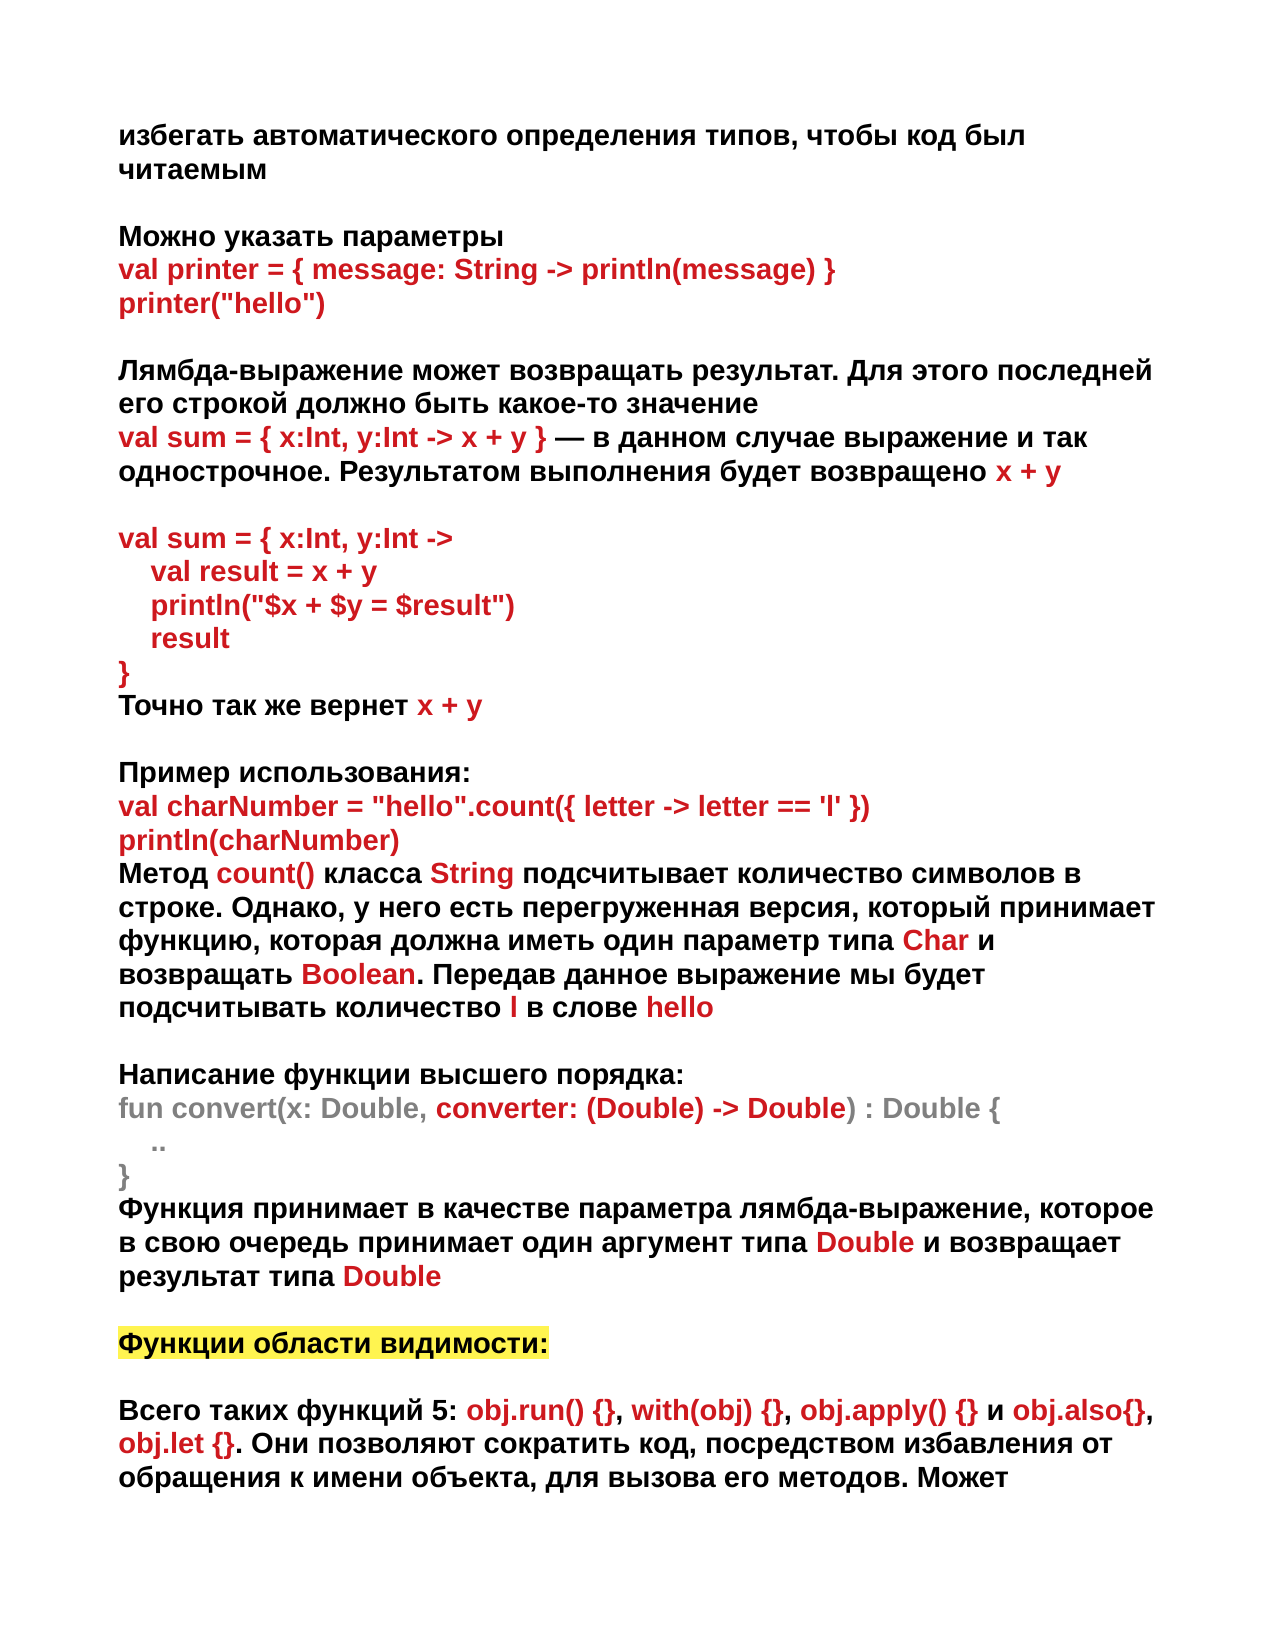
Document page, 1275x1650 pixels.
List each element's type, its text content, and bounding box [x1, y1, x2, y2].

text Написание функции высшего порядка: [118, 1057, 1157, 1091]
text val sum = { x:Int, y:Int -> [118, 521, 1157, 554]
text Всего таких функций 5: obj.run() {}, with(obj) {}, obj.apply() {} и obj.also{}, obj.let {}. Они позволяют сократить код, посредством избавления от обращения к имени объекта, для вызова его методов. Может [118, 1393, 1157, 1493]
text result [118, 621, 1157, 655]
text Точно так же вернет x + y [118, 688, 1157, 722]
text Функции области видимости: [118, 1326, 1157, 1359]
text .. [118, 1124, 1157, 1158]
text val printer = { message: String -> println(message) } [118, 252, 1157, 286]
text Метод count() класса String подсчитывает количество символов в строке. Однако, у него есть перегруженная версия, который принимает функцию, которая должна иметь один параметр типа Char и возвращать Boolean. Передав данное выражение мы будет подсчитывать количество l в слове hello [118, 856, 1157, 1024]
text val result = x + y [118, 554, 1157, 588]
text Пример использования: [118, 755, 1157, 789]
text printer("hello") [118, 286, 1157, 319]
text } [118, 1158, 1157, 1191]
text Можно указать параметры [118, 219, 1157, 252]
text избегать автоматического определения типов, чтобы код был читаемым [118, 118, 1157, 185]
text println("$x + $y = $result") [118, 588, 1157, 621]
text val charNumber = "hello".count({ letter -> letter == 'l' }) [118, 789, 1157, 822]
text fun convert(x: Double, converter: (Double) -> Double) : Double { [118, 1091, 1157, 1124]
text Функция принимает в качестве параметра лямбда-выражение, которое в свою очередь принимает один аргумент типа Double и возвращает результат типа Double [118, 1191, 1157, 1292]
text val sum = { x:Int, y:Int -> x + y } — в данном случае выражение и так однострочное. Результатом выполнения будет возвращено x + y [118, 420, 1157, 487]
text Лямбда-выражение может возвращать результат. Для этого последней его строкой должно быть какое-то значение [118, 353, 1157, 420]
text } [118, 655, 1157, 688]
text println(charNumber) [118, 822, 1157, 856]
